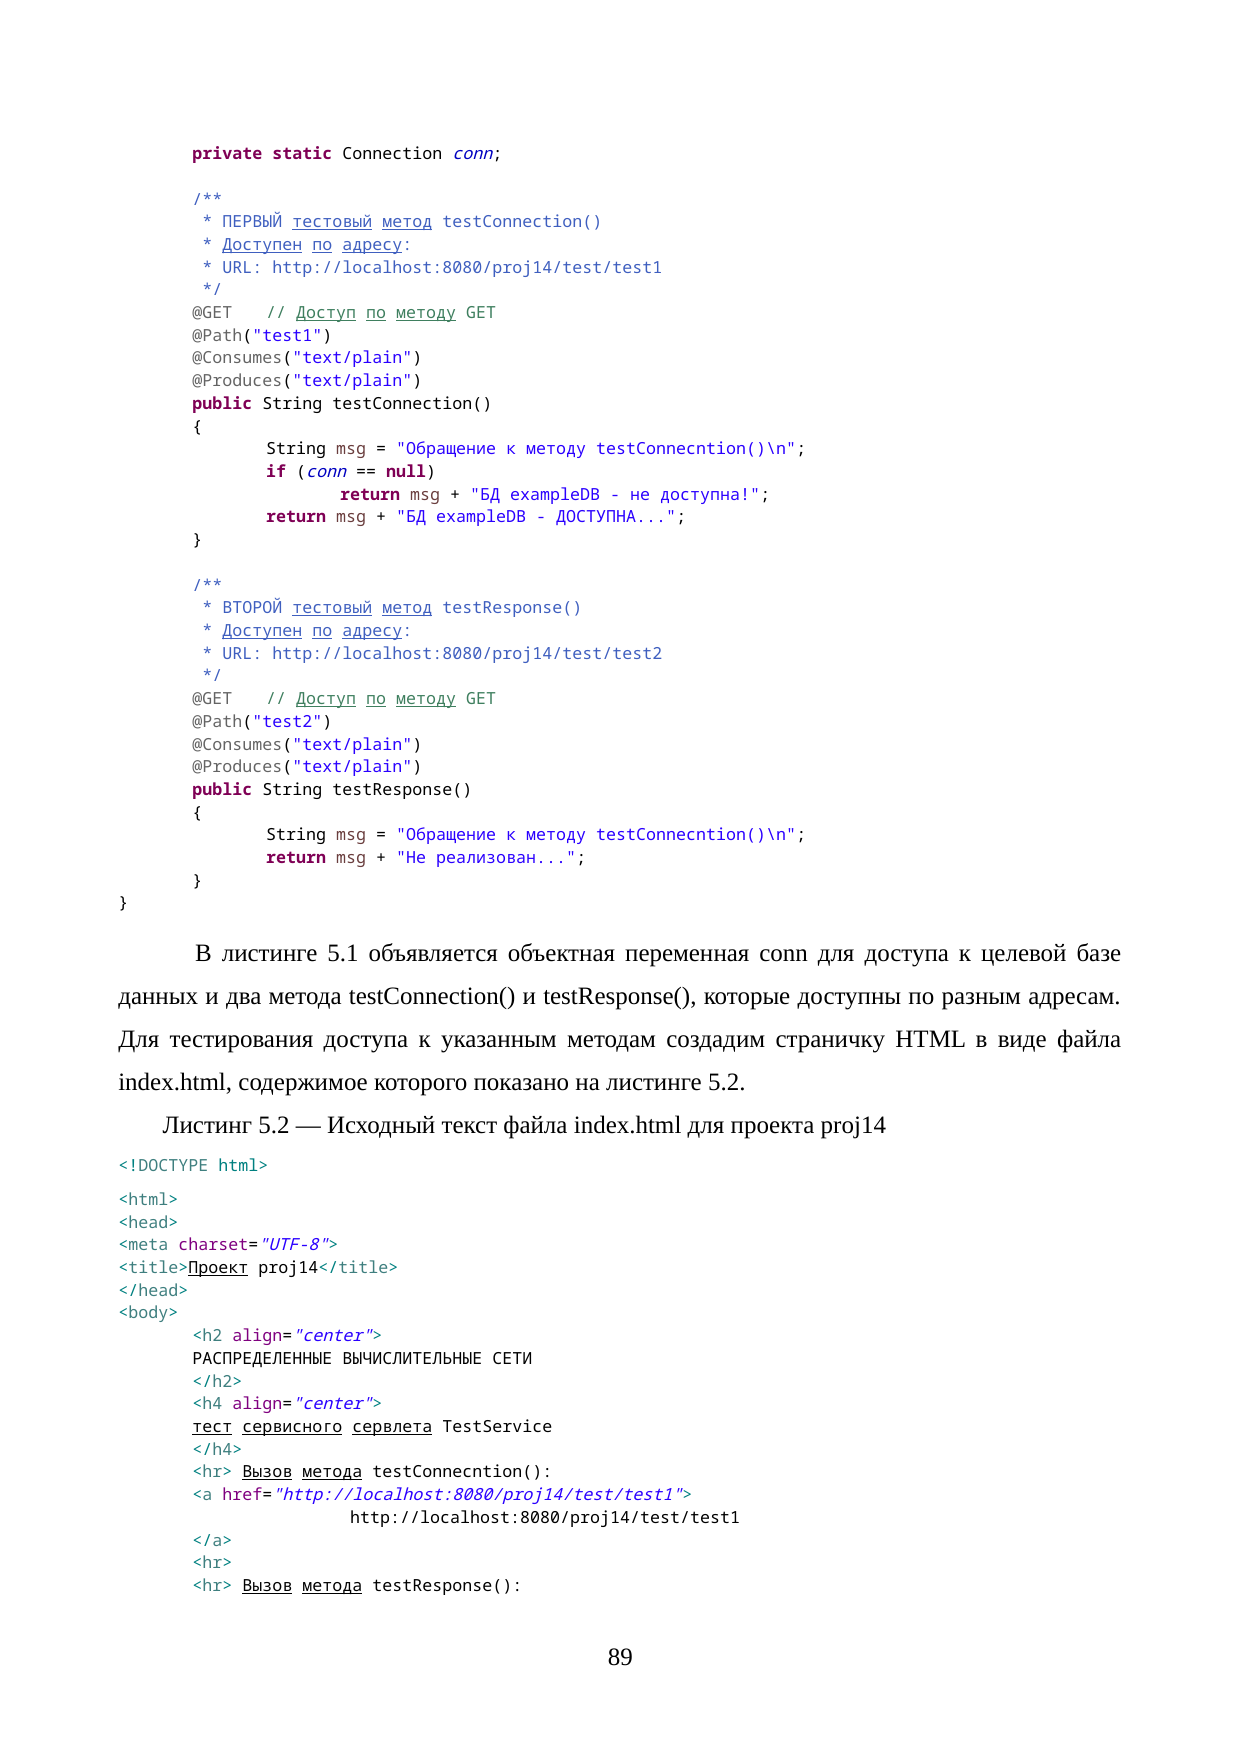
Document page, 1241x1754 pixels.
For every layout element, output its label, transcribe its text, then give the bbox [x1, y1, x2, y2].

text if (conn == null) [118, 460, 1122, 482]
text <meta charset="UTF-8"> [118, 1233, 1122, 1256]
text @Produces("text/plain") [118, 755, 1122, 778]
text String msg = "Обращение к методу testConnecntion()\n"; [118, 437, 1122, 460]
text @GET // Доступ по методу GET [118, 687, 1122, 709]
text } [118, 891, 1122, 914]
text </h2> [118, 1369, 1122, 1392]
text */ [118, 664, 1122, 687]
text * ВТОРОЙ тестовый метод testResponse() [118, 596, 1122, 619]
text <hr> Вызов метода testConnecntion(): [118, 1460, 1122, 1483]
text /** [118, 187, 1122, 210]
text @Consumes("text/plain") [118, 732, 1122, 755]
text Листинг 5.2 — Исходный текст файла index.html для проекта proj14 [118, 1110, 1122, 1139]
text <h4 align="center"> [118, 1392, 1122, 1415]
text return msg + "БД exampleDB - не доступна!"; [118, 482, 1122, 505]
text <a href="http://localhost:8080/proj14/test/test1"> [118, 1483, 1122, 1506]
text </a> [118, 1528, 1122, 1551]
text String msg = "Обращение к методу testConnecntion()\n"; [118, 823, 1122, 846]
text В листинге 5.1 объявляется объектная переменная conn для доступа к целевой базе данных и два метода testConnection() и testResponse(), которые доступны по разным адресам. Для тестирования доступа к указанным методам создадим страничку HTML в виде файла index.html, содержимое которого показано на листинге 5.2. [118, 938, 1122, 1096]
text public String testResponse() [118, 778, 1122, 800]
text <hr> Вызов метода testResponse(): [118, 1574, 1122, 1596]
text { [118, 800, 1122, 823]
text <head> [118, 1210, 1122, 1233]
text <!DOCTYPE html> [118, 1153, 1122, 1176]
text <hr> [118, 1551, 1122, 1574]
text private static Connection conn; [118, 142, 1122, 164]
text * Доступен по адресу: [118, 619, 1122, 641]
text * Доступен по адресу: [118, 233, 1122, 255]
text } [118, 528, 1122, 551]
text тест сервисного сервлета TestService [118, 1415, 1122, 1437]
text @Consumes("text/plain") [118, 346, 1122, 369]
text @Path("test2") [118, 709, 1122, 732]
text /** [118, 573, 1122, 596]
text return msg + "БД exampleDB - ДОСТУПНА..."; [118, 505, 1122, 528]
text { [118, 414, 1122, 437]
text РАСПРЕДЕЛЕННЫЕ ВЫЧИСЛИТЕЛЬНЫЕ СЕТИ [118, 1347, 1122, 1369]
text } [118, 868, 1122, 891]
text <title>Проект proj14</title> [118, 1256, 1122, 1278]
text * URL: http://localhost:8080/proj14/test/test1 [118, 255, 1122, 278]
text <body> [118, 1301, 1122, 1324]
text @GET // Доступ по методу GET [118, 301, 1122, 323]
text </h4> [118, 1437, 1122, 1460]
text http://localhost:8080/proj14/test/test1 [118, 1506, 1122, 1528]
text @Produces("text/plain") [118, 369, 1122, 392]
text public String testConnection() [118, 392, 1122, 414]
text @Path("test1") [118, 323, 1122, 346]
text <html> [118, 1188, 1122, 1210]
text <h2 align="center"> [118, 1324, 1122, 1347]
text </head> [118, 1278, 1122, 1301]
text * URL: http://localhost:8080/proj14/test/test2 [118, 641, 1122, 664]
text return msg + "Не реализован..."; [118, 846, 1122, 868]
text */ [118, 278, 1122, 301]
text * ПЕРВЫЙ тестовый метод testConnection() [118, 210, 1122, 233]
